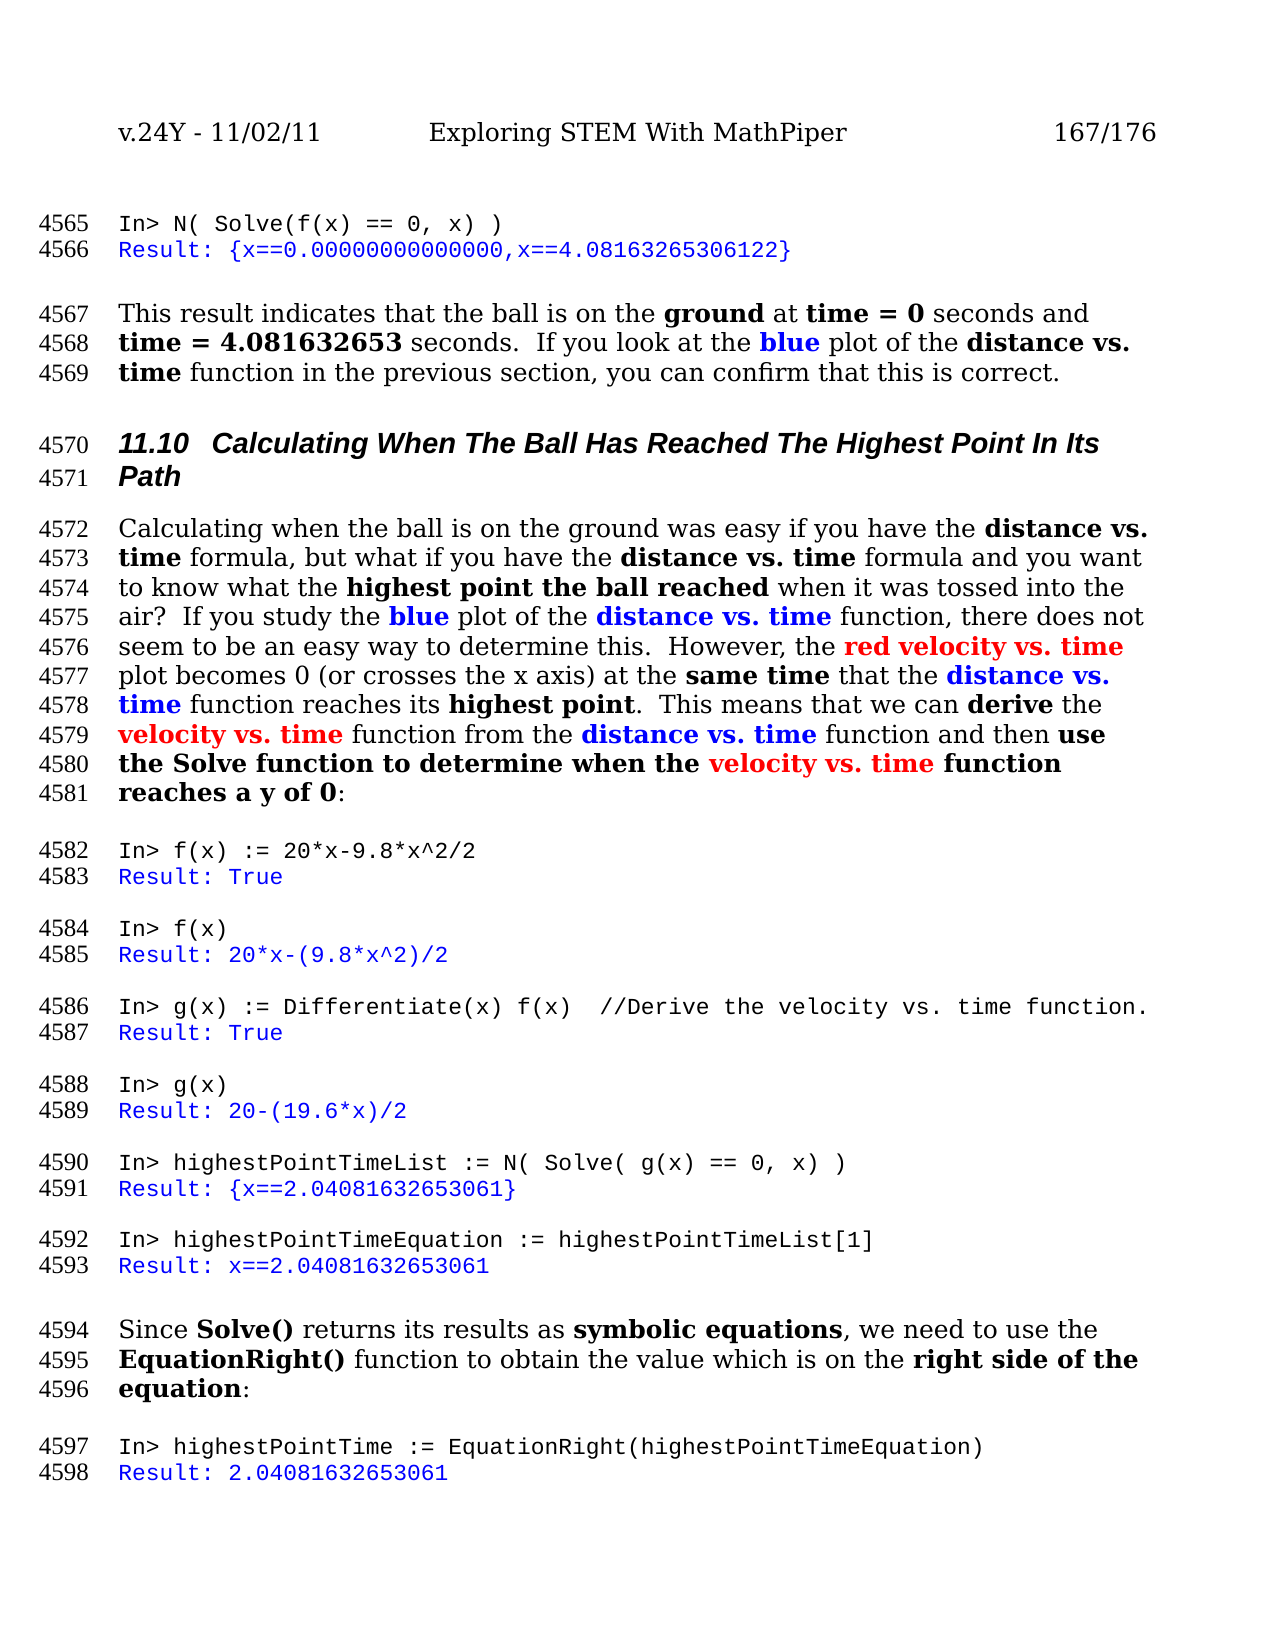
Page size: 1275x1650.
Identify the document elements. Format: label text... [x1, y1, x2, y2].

text Result: {x==2.04081632653061} [118, 1177, 1157, 1203]
text Result: True [118, 866, 1157, 892]
subtitle Calculating When The Ball Has Reached The Highest Point In Its Path [118, 426, 1157, 493]
text Result: {x==0.00000000000000,x==4.08163265306122} [118, 238, 1157, 264]
text In> highestPointTimeList := N( Solve( g(x) == 0, x) ) [118, 1151, 1157, 1177]
text In> g(x) := Differentiate(x) f(x) //Derive the velocity vs. time function. [118, 995, 1157, 1021]
text Result: True [118, 1021, 1157, 1047]
text Result: 2.04081632653061 [118, 1462, 1157, 1487]
text Result: x==2.04081632653061 [118, 1255, 1157, 1281]
text In> g(x) [118, 1073, 1157, 1099]
text In> N( Solve(f(x) == 0, x) ) [118, 212, 1157, 238]
text In> highestPointTime := EquationRight(highestPointTimeEquation) [118, 1436, 1157, 1462]
text Since Solve() returns its results as symbolic equations, we need to use the EquationRight() function to obtain the value which is on the right side of the equation: [118, 1316, 1157, 1404]
text Result: 20*x-(9.8*x^2)/2 [118, 943, 1157, 969]
text In> f(x) [118, 917, 1157, 943]
text This result indicates that the ball is on the ground at time = 0 seconds and time = 4.081632653 seconds. If you look at the blue plot of the distance vs. time function in the previous section, you can confirm that this is correct. [118, 299, 1157, 387]
text In> highestPointTimeEquation := highestPointTimeList[1] [118, 1229, 1157, 1255]
text Result: 20-(19.6*x)/2 [118, 1099, 1157, 1125]
text In> f(x) := 20*x-9.8*x^2/2 [118, 840, 1157, 866]
text Calculating when the ball is on the ground was easy if you have the distance vs. time formula, but what if you have the distance vs. time formula and you want to know what the highest point the ball reached when it was tossed into the air? If you study the blue plot of the distance vs. time function, there does not seem to be an easy way to determine this. However, the red velocity vs. time plot becomes 0 (or crosses the x axis) at the same time that the distance vs. time function reaches its highest point. This means that we can derive the velocity vs. time function from the distance vs. time function and then use the Solve function to determine when the velocity vs. time function reaches a y of 0: [118, 514, 1157, 808]
